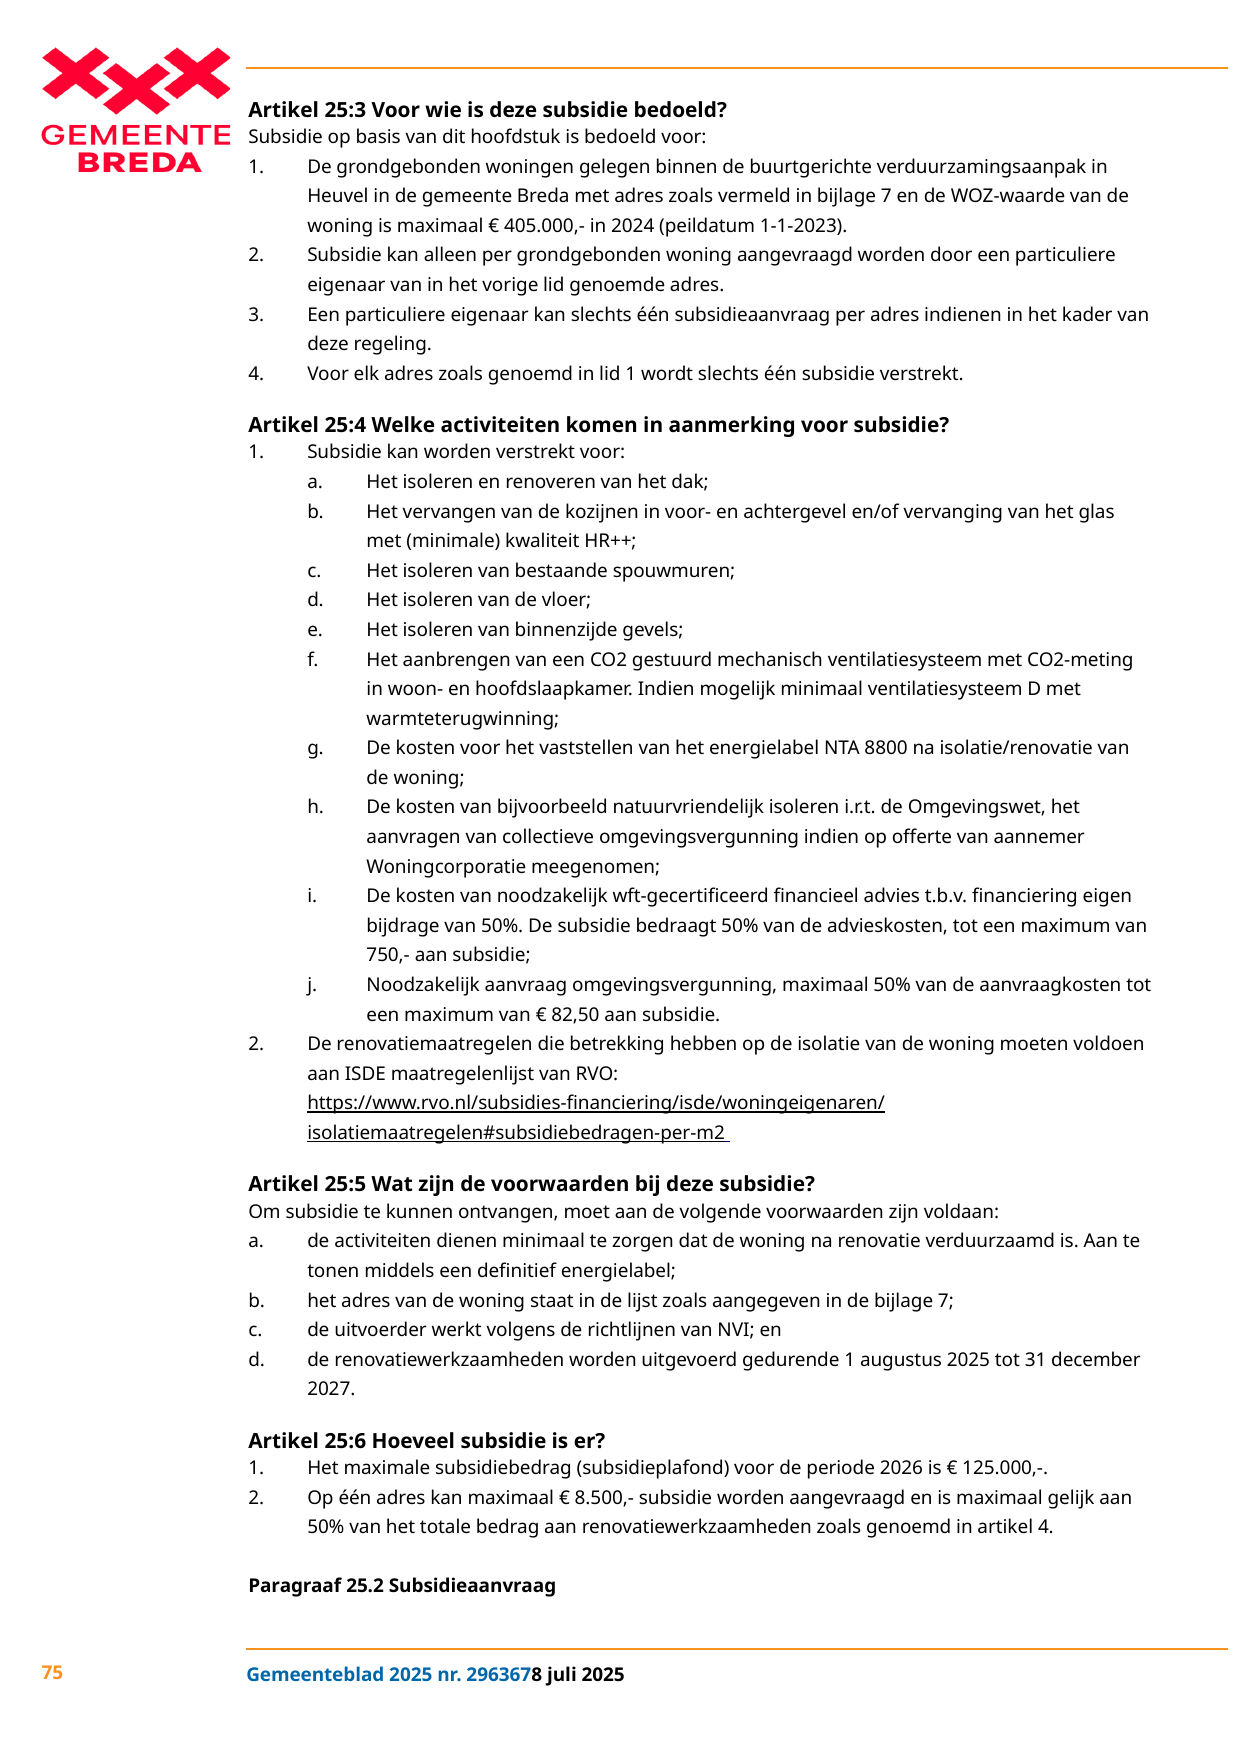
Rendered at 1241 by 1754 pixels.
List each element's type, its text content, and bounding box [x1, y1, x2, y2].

list Het isoleren van binnenzijde gevels; [307, 616, 1152, 642]
list Het isoleren van bestaande spouwmuren; [307, 557, 1152, 583]
text Artikel 25:6 Hoeveel subsidie is er? [248, 1426, 1152, 1454]
text Subsidie op basis van dit hoofdstuk is bedoeld voor: [248, 123, 1152, 149]
list de uitvoerder werkt volgens de richtlijnen van NVI; en [248, 1316, 1152, 1342]
text Artikel 25:3 Voor wie is deze subsidie bedoeld? [248, 95, 1152, 123]
list De kosten van noodzakelijk wft-gecertificeerd financieel advies t.b.v. financiering eigen bijdrage van 50%. De subsidie bedraagt 50% van de advieskosten, tot een maximum van 750,- aan subsidie; [307, 882, 1152, 967]
list de renovatiewerkzaamheden worden uitgevoerd gedurende 1 augustus 2025 tot 31 december 2027. [248, 1346, 1152, 1401]
list de activiteiten dienen minimaal te zorgen dat de woning na renovatie verduurzaamd is. Aan te tonen middels een definitief energielabel; [248, 1228, 1152, 1283]
list Op één adres kan maximaal € 8.500,- subsidie worden aangevraagd en is maximaal gelijk aan 50% van het totale bedrag aan renovatiewerkzaamheden zoals genoemd in artikel 4. [248, 1484, 1152, 1539]
text Artikel 25:4 Welke activiteiten komen in aanmerking voor subsidie? [248, 410, 1152, 439]
text Om subsidie te kunnen ontvangen, moet aan de volgende voorwaarden zijn voldaan: [248, 1198, 1152, 1224]
picture [41, 47, 231, 172]
list het adres van de woning staat in de lijst zoals aangegeven in de bijlage 7; [248, 1287, 1152, 1312]
list Een particuliere eigenaar kan slechts één subsidieaanvraag per adres indienen in het kader van deze regeling. [248, 301, 1152, 356]
list https://www.rvo.nl/subsidies-financiering/isde/woningeigenaren/isolatiemaatregelen#subsidiebedragen-per-m2 [248, 1089, 1152, 1145]
list Het isoleren van de vloer; [307, 587, 1152, 612]
list Het isoleren en renoveren van het dak; [307, 468, 1152, 494]
list De kosten van bijvoorbeeld natuurvriendelijk isoleren i.r.t. de Omgevingswet, het aanvragen van collectieve omgevingsvergunning indien op offerte van aannemer Woningcorporatie meegenomen; [307, 794, 1152, 879]
text Artikel 25:5 Wat zijn de voorwaarden bij deze subsidie? [248, 1169, 1152, 1198]
list Subsidie kan worden verstrekt voor: [248, 439, 1152, 464]
text Paragraaf 25.2 Subsidieaanvraag [248, 1573, 1152, 1598]
list Het maximale subsidiebedrag (subsidieplafond) voor de periode 2026 is € 125.000,-. [248, 1454, 1152, 1480]
list Het vervangen van de kozijnen in voor- en achtergevel en/of vervanging van het glas met (minimale) kwaliteit HR++; [307, 498, 1152, 553]
list Subsidie kan alleen per grondgebonden woning aangevraagd worden door een particuliere eigenaar van in het vorige lid genoemde adres. [248, 242, 1152, 297]
list Voor elk adres zoals genoemd in lid 1 wordt slechts één subsidie verstrekt. [248, 360, 1152, 386]
list De renovatiemaatregelen die betrekking hebben op de isolatie van de woning moeten voldoen aan ISDE maatregelenlijst van RVO: [248, 1030, 1152, 1086]
list Noodzakelijk aanvraag omgevingsvergunning, maximaal 50% van de aanvraagkosten tot een maximum van € 82,50 aan subsidie. [307, 971, 1152, 1027]
list Het aanbrengen van een CO2 gestuurd mechanisch ventilatiesysteem met CO2-meting in woon- en hoofdslaapkamer. Indien mogelijk minimaal ventilatiesysteem D met warmteterugwinning; [307, 646, 1152, 731]
list De kosten voor het vaststellen van het energielabel NTA 8800 na isolatie/renovatie van de woning; [307, 734, 1152, 790]
list De grondgebonden woningen gelegen binnen de buurtgerichte verduurzamingsaanpak in Heuvel in de gemeente Breda met adres zoals vermeld in bijlage 7 en de WOZ-waarde van de woning is maximaal € 405.000,- in 2024 (peildatum 1-1-2023). [248, 153, 1152, 238]
